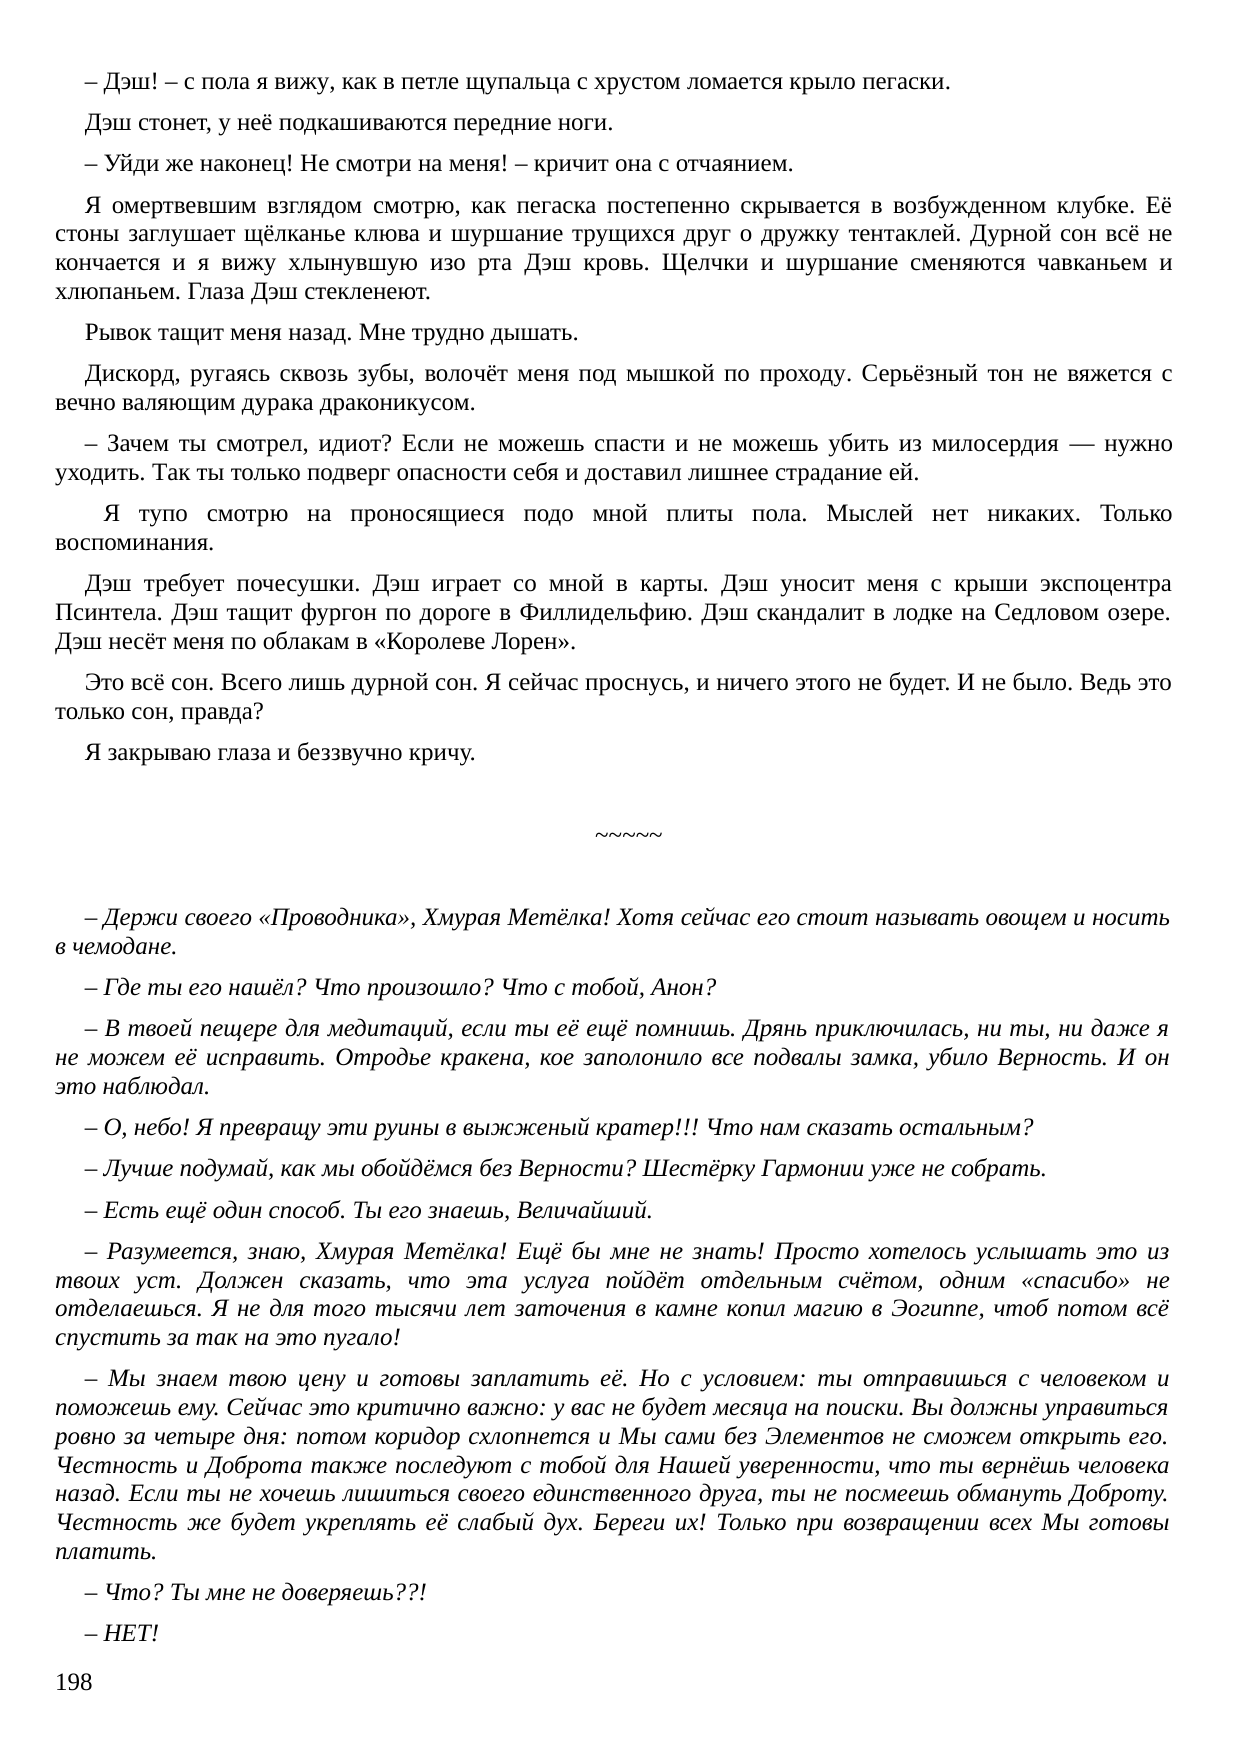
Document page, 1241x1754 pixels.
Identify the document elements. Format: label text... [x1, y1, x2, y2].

text – Где ты его нашёл? Что произошло? Что с тобой, Анон? [55, 972, 1173, 1001]
text Это всё сон. Всего лишь дурной сон. Я сейчас проснусь, и ничего этого не будет. И не было. Ведь это только сон, правда? [55, 667, 1173, 725]
text Рывок тащит меня назад. Мне трудно дышать. [55, 317, 1173, 346]
text – Держи своего «Проводника», Хмурая Метёлка! Хотя сейчас его стоит называть овощем и носить в чемодане. [55, 902, 1173, 960]
text – Лучше подумай, как мы обойдёмся без Верности? Шестёрку Гармонии уже не собрать. [55, 1153, 1173, 1182]
text Я закрываю глаза и беззвучно кричу. [55, 737, 1173, 766]
text – Что? Ты мне не доверяешь??! [55, 1577, 1173, 1606]
text – В твоей пещере для медитаций, если ты её ещё помнишь. Дрянь приключилась, ни ты, ни даже я не можем её исправить. Отродье кракена, кое заполонило все подвалы замка, убило Верность. И он это наблюдал. [55, 1013, 1173, 1100]
text Дэш стонет, у неё подкашиваются передние ноги. [55, 107, 1173, 136]
text – Есть ещё один способ. Ты его знаешь, Величайший. [55, 1195, 1173, 1223]
text – Мы знаем твою цену и готовы заплатить её. Но с условием: ты отправишься с человеком и поможешь ему. Сейчас это критично важно: у вас не будет месяца на поиски. Вы должны управиться ровно за четыре дня: потом коридор схлопнется и Мы сами без Элементов не сможем открыть его. Честность и Доброта также последуют с тобой для Нашей уверенности, что ты вернёшь человека назад. Если ты не хочешь лишиться своего единственного друга, ты не посмеешь обмануть Доброту. Честность же будет укреплять её слабый дух. Береги их! Только при возвращении всех Мы готовы платить. [55, 1363, 1173, 1565]
text ~~~~~ [55, 820, 1173, 848]
text – Зачем ты смотрел, идиот? Если не можешь спасти и не можешь убить из милосердия — нужно уходить. Так ты только подверг опасности себя и доставил лишнее страдание ей. [55, 428, 1173, 486]
text – Разумеется, знаю, Хмурая Метёлка! Ещё бы мне не знать! Просто хотелось услышать это из твоих уст. Должен сказать, что эта услуга пойдёт отдельным счётом, одним «спасибо» не отделаешься. Я не для того тысячи лет заточения в камне копил магию в Эогиппе, чтоб потом всё спустить за так на это пугало! [55, 1236, 1173, 1351]
text Дэш требует почесушки. Дэш играет со мной в карты. Дэш уносит меня с крыши экспоцентра Псинтела. Дэш тащит фургон по дороге в Филлидельфию. Дэш скандалит в лодке на Седловом озере. Дэш несёт меня по облакам в «Королеве Лорен». [55, 568, 1173, 655]
text Дискорд, ругаясь сквозь зубы, волочёт меня под мышкой по проходу. Серьёзный тон не вяжется с вечно валяющим дурака драконикусом. [55, 358, 1173, 416]
text Я омертвевшим взглядом смотрю, как пегаска постепенно скрывается в возбужденном клубке. Её стоны заглушает щёлканье клюва и шуршание трущихся друг о дружку тентаклей. Дурной сон всё не кончается и я вижу хлынувшую изо рта Дэш кровь. Щелчки и шуршание сменяются чавканьем и хлюпаньем. Глаза Дэш стекленеют. [55, 190, 1173, 305]
text Я тупо смотрю на проносящиеся подо мной плиты пола. Мыслей нет никаких. Только воспоминания. [55, 498, 1173, 556]
text – НЕТ! [55, 1618, 1173, 1647]
text – О, небо! Я превращу эти руины в выжженый кратер!!! Что нам сказать остальным? [55, 1112, 1173, 1141]
text – Дэш! – с пола я вижу, как в петле щупальца с хрустом ломается крыло пегаски. [55, 66, 1173, 95]
text – Уйди же наконец! Не смотри на меня! – кричит она с отчаянием. [55, 148, 1173, 177]
